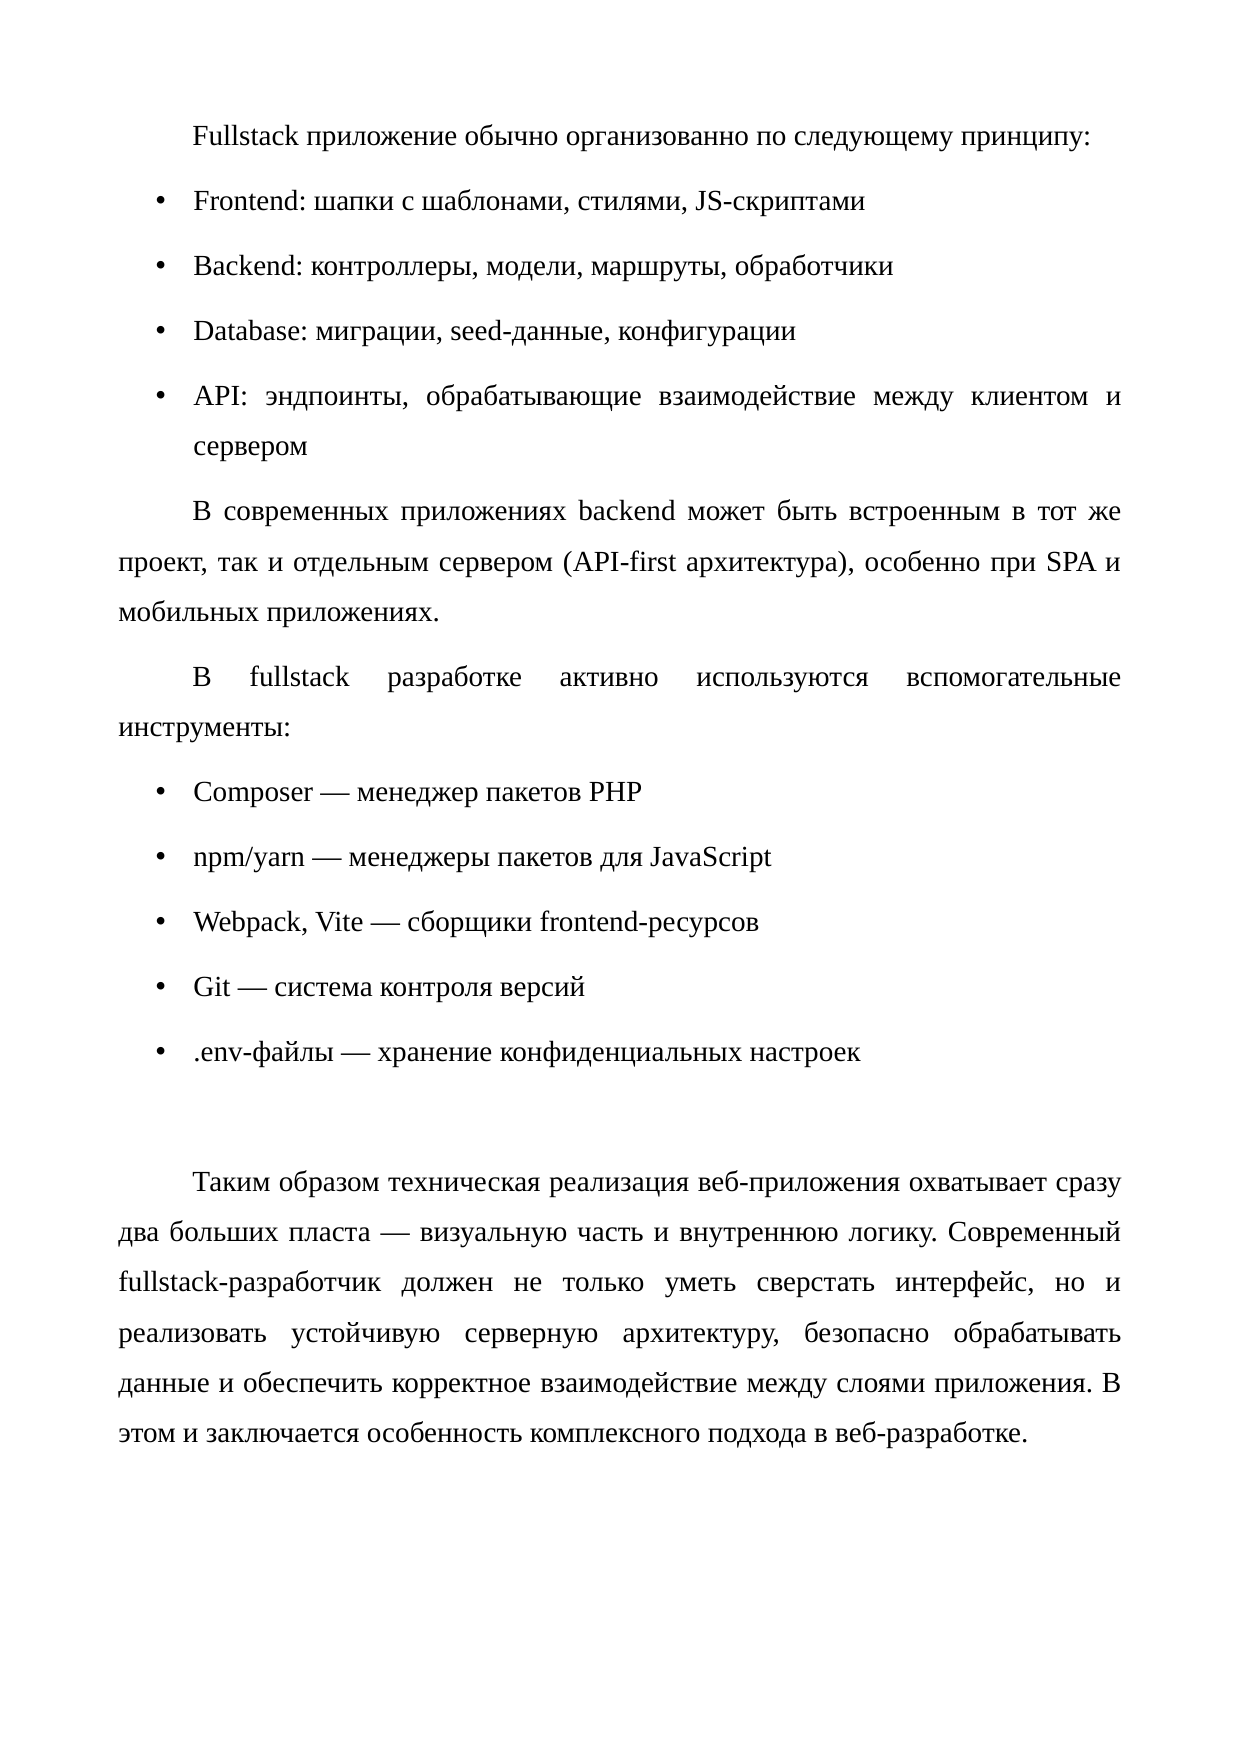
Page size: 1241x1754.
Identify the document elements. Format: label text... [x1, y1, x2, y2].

list Backend: контроллеры, модели, маршруты, обработчики [156, 248, 1122, 282]
text В современных приложениях backend может быть встроенным в тот же проект, так и отдельным сервером (API-first архитектура), особенно при SPA и мобильных приложениях. [118, 493, 1122, 627]
list Frontend: шапки с шаблонами, стилями, JS-скриптами [156, 183, 1122, 217]
text Fullstack приложение обычно организованно по следующему принципу: [118, 118, 1122, 152]
list npm/yarn — менеджеры пакетов для JavaScript [156, 839, 1122, 873]
list Git — система контроля версий [156, 969, 1122, 1003]
list Webpack, Vite — сборщики frontend-ресурсов [156, 904, 1122, 938]
list Database: миграции, seed-данные, конфигурации [156, 313, 1122, 347]
list .env-файлы — хранение конфиденциальных настроек [156, 1034, 1122, 1068]
list API: эндпоинты, обрабатывающие взаимодействие между клиентом и сервером [156, 378, 1122, 462]
text Таким образом техническая реализация веб-приложения охватывает сразу два больших пласта — визуальную часть и внутреннюю логику. Современный fullstack-разработчик должен не только уметь сверстать интерфейс, но и реализовать устойчивую серверную архитектуру, безопасно обрабатывать данные и обеспечить корректное взаимодействие между слоями приложения. В этом и заключается особенность комплексного подхода в веб-разработке. [118, 1164, 1122, 1449]
list Composer — менеджер пакетов PHP [156, 774, 1122, 808]
text В fullstack разработке активно используются вспомогательные инструменты: [118, 659, 1122, 743]
